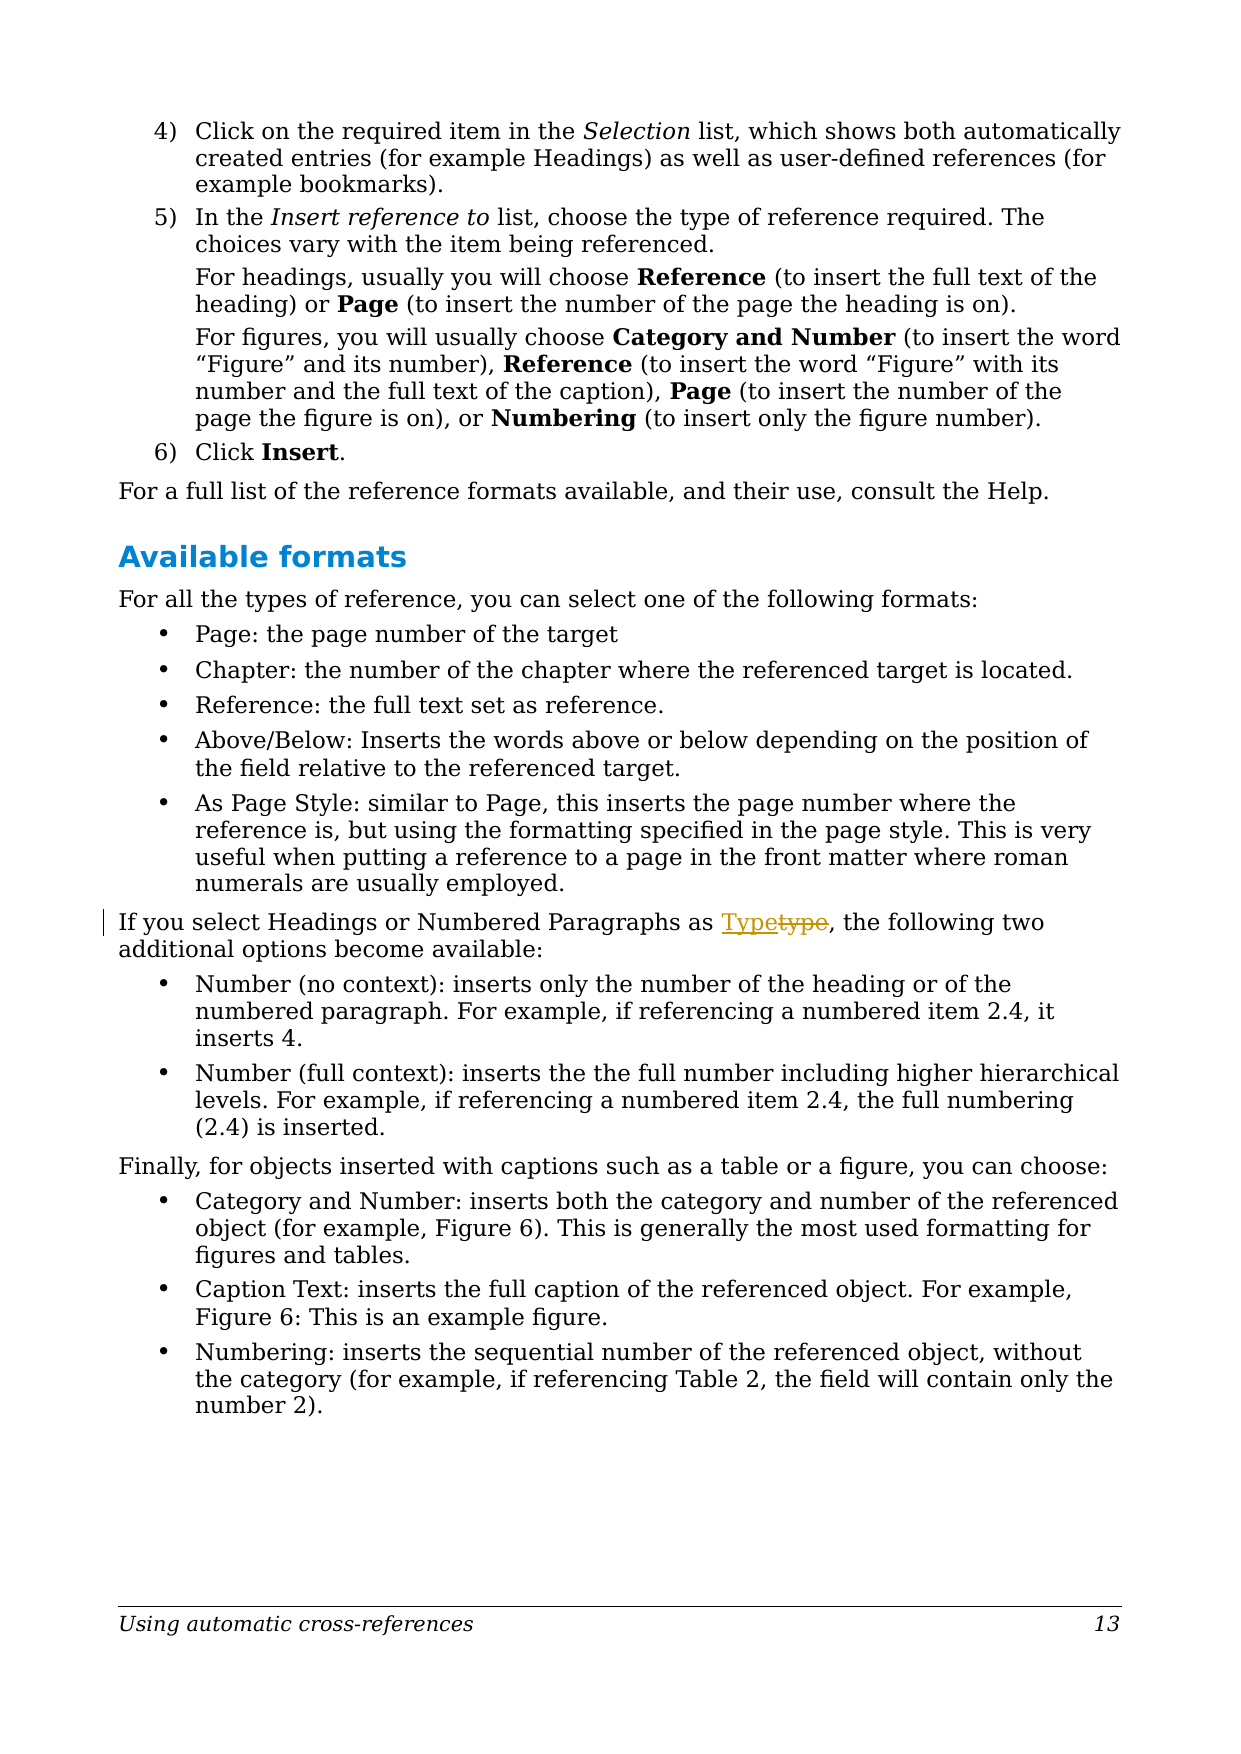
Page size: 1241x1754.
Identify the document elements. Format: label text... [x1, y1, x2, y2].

list If you select Headings or Numbered Paragraphs as Type, the following two additional options become available: [118, 909, 1122, 963]
list Category and Number: inserts both the category and number of the referenced object (for example, Figure 6). This is generally the most used formatting for figures and tables. [156, 1186, 1122, 1268]
list Chapter: the number of the chapter where the referenced target is located. [156, 655, 1122, 684]
list Page: the page number of the target [156, 619, 1122, 649]
list Number (full context): inserts the the full number including higher hierarchical levels. For example, if referencing a numbered item 2.4, the full numbering (2.4) is inserted. [156, 1058, 1122, 1140]
list Number (no context): inserts only the number of the heading or of the numbered paragraph. For example, if referencing a numbered item 2.4, it inserts 4. [156, 969, 1122, 1052]
text For a full list of the reference formats available, and their use, consult the Help. [118, 478, 1122, 504]
list Click Insert. [177, 438, 1122, 465]
list Above/Below: Inserts the words above or below depending on the position of the field relative to the referenced target. [156, 726, 1122, 782]
list For all the types of reference, you can select one of the following formats: [118, 586, 1122, 613]
list Numbering: inserts the sequential number of the referenced object, without the category (for example, if referencing Table 2, the field will contain only the number 2). [156, 1337, 1122, 1419]
list Reference: the full text set as reference. [156, 690, 1122, 719]
list For headings, usually you will choose Reference (to insert the full text of the heading) or Page (to insert the number of the page the heading is on). [195, 264, 1122, 318]
subtitle Available formats [118, 540, 1122, 574]
list Caption Text: inserts the full caption of the referenced object. For example, Figure 6: This is an example figure. [156, 1275, 1122, 1331]
list In the Insert reference to list, choose the type of reference required. The choices vary with the item being referenced. [177, 204, 1122, 258]
list Finally, for objects inserted with captions such as a table or a figure, you can choose: [118, 1153, 1122, 1179]
list Click on the required item in the Selection list, which shows both automatically created entries (for example Headings) as well as user-defined references (for example bookmarks). [177, 118, 1122, 198]
list For figures, you will usually choose Category and Number (to insert the word “Figure” and its number), Reference (to insert the word “Figure” with its number and the full text of the caption), Page (to insert the number of the page the figure is on), or Numbering (to insert only the figure number). [195, 324, 1122, 432]
list As Page Style: similar to Page, this inserts the page number where the reference is, but using the formatting specified in the page style. This is very useful when putting a reference to a page in the front matter where roman numerals are usually employed. [156, 788, 1122, 897]
